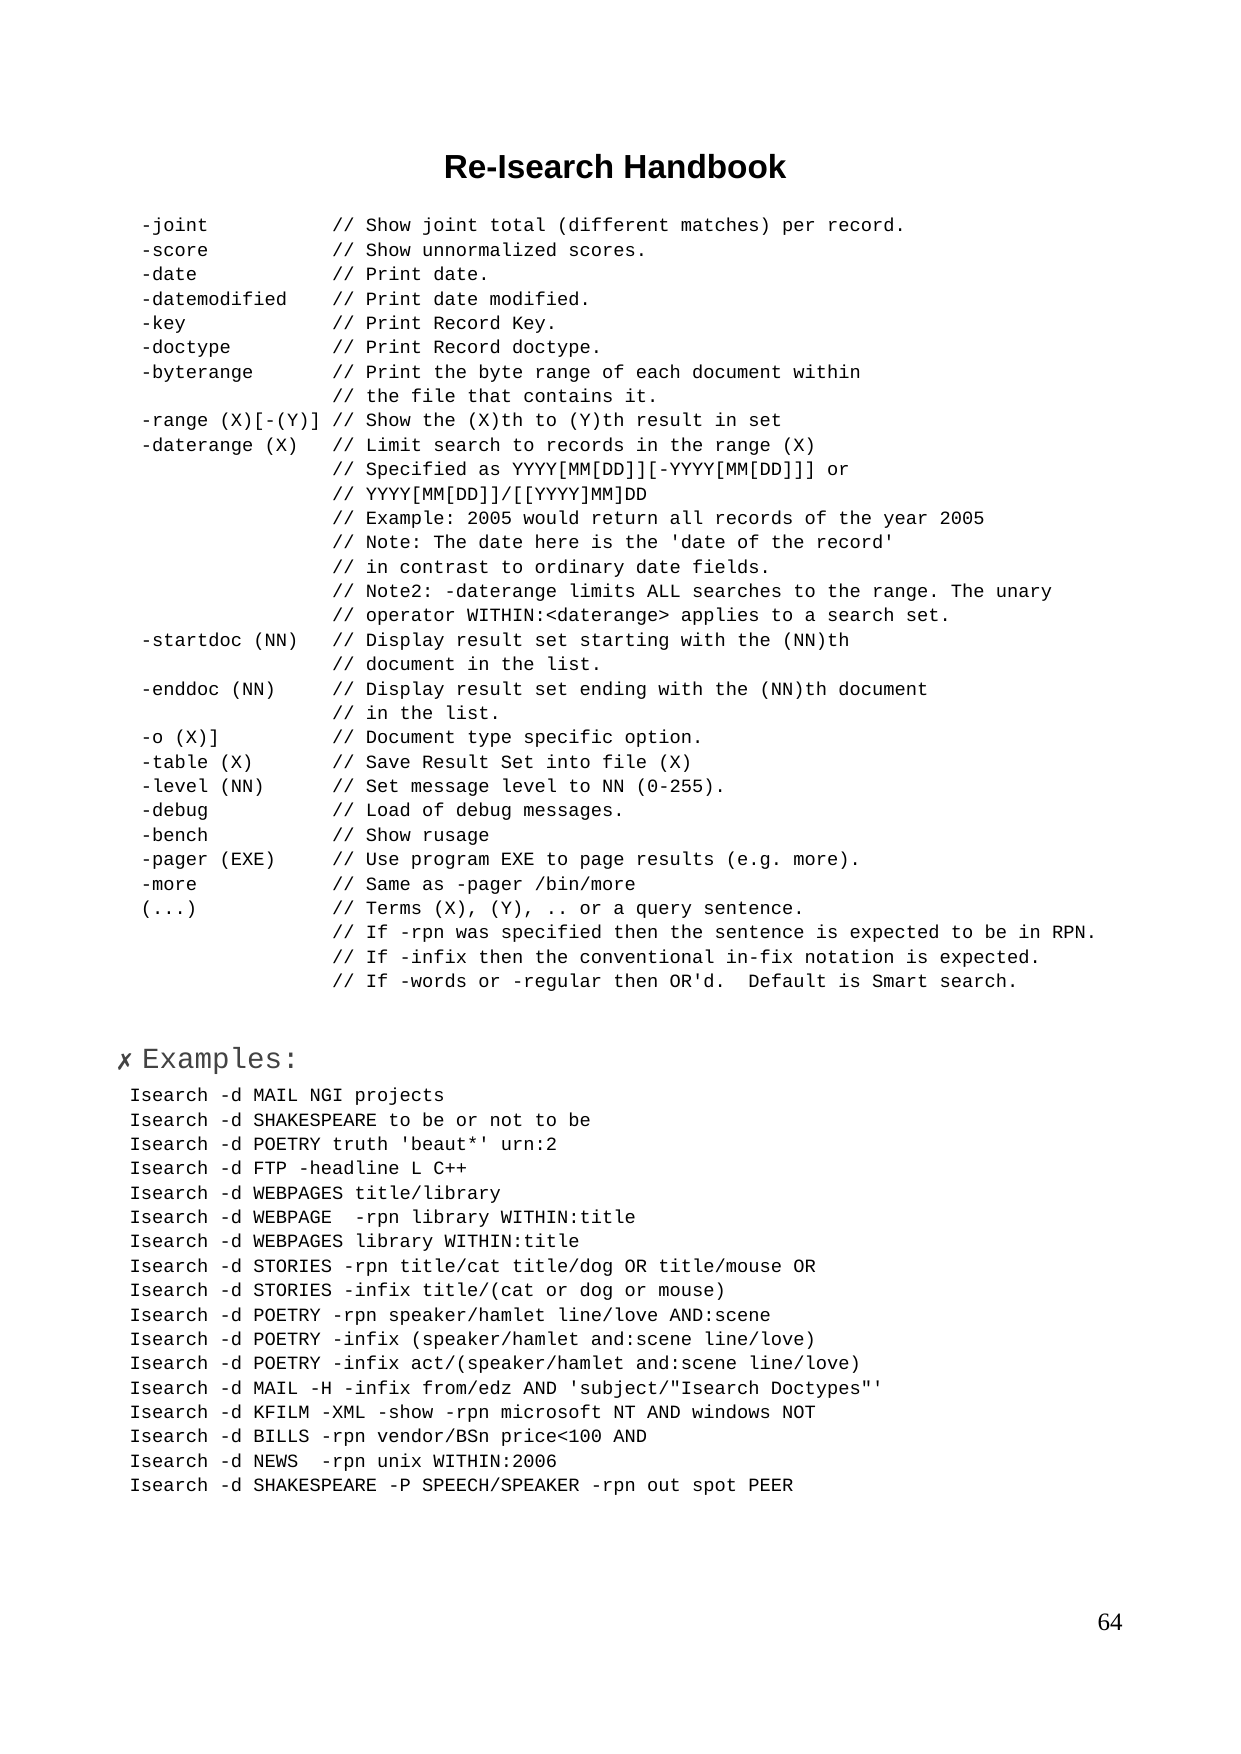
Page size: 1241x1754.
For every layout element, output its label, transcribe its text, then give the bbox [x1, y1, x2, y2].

text -o (X)] // Document type specific option. [118, 728, 1122, 749]
text // If -rpn was specified then the sentence is expected to be in RPN. [118, 923, 1122, 944]
text -score // Show unnormalized scores. [118, 241, 1122, 262]
text Isearch -d WEBPAGES title/library [118, 1183, 1122, 1205]
text Isearch -d POETRY -infix (speaker/hamlet and:scene line/love) [118, 1330, 1122, 1351]
text -pager (EXE) // Use program EXE to page results (e.g. more). [118, 850, 1122, 871]
text Isearch -d MAIL -H -infix from/edz AND 'subject/"Isearch Doctypes"' [118, 1378, 1122, 1400]
text Isearch -d STORIES -infix title/(cat or dog or mouse) [118, 1281, 1122, 1302]
text -range (X)[-(Y)] // Show the (X)th to (Y)th result in set [118, 411, 1122, 432]
text // Specified as YYYY[MM[DD]][-YYYY[MM[DD]]] or [118, 460, 1122, 481]
text -startdoc (NN) // Display result set starting with the (NN)th [118, 631, 1122, 652]
text -daterange (X) // Limit search to records in the range (X) [118, 436, 1122, 457]
text -byterange // Print the byte range of each document within [118, 362, 1122, 384]
text -level (NN) // Set message level to NN (0-255). [118, 777, 1122, 798]
text Isearch -d STORIES -rpn title/cat title/dog OR title/mouse OR [118, 1257, 1122, 1278]
text Isearch -d WEBPAGE -rpn library WITHIN:title [118, 1208, 1122, 1229]
text Isearch -d BILLS -rpn vendor/BSn price<100 AND [118, 1427, 1122, 1448]
text -date // Print date. [118, 265, 1122, 286]
text -key // Print Record Key. [118, 314, 1122, 335]
subtitle Examples: [118, 1044, 1122, 1078]
text // YYYY[MM[DD]]/[[YYYY]MM]DD [118, 484, 1122, 506]
text // If -infix then the conventional in-fix notation is expected. [118, 947, 1122, 969]
text Isearch -d SHAKESPEARE -P SPEECH/SPEAKER -rpn out spot PEER [118, 1476, 1122, 1497]
text Isearch -d NEWS -rpn unix WITHIN:2006 [118, 1452, 1122, 1473]
text Isearch -d POETRY -infix act/(speaker/hamlet and:scene line/love) [118, 1354, 1122, 1375]
text -table (X) // Save Result Set into file (X) [118, 752, 1122, 774]
text // If -words or -regular then OR'd. Default is Smart search. [118, 972, 1122, 993]
text // the file that contains it. [118, 387, 1122, 408]
text Isearch -d WEBPAGES library WITHIN:title [118, 1232, 1122, 1253]
text Isearch -d SHAKESPEARE to be or not to be [118, 1110, 1122, 1132]
text -enddoc (NN) // Display result set ending with the (NN)th document [118, 679, 1122, 701]
text // document in the list. [118, 655, 1122, 676]
text // operator WITHIN:<daterange> applies to a search set. [118, 606, 1122, 627]
text Isearch -d MAIL NGI projects [118, 1086, 1122, 1107]
text -more // Same as -pager /bin/more [118, 874, 1122, 896]
text Isearch -d POETRY -rpn speaker/hamlet line/love AND:scene [118, 1305, 1122, 1327]
text // in contrast to ordinary date fields. [118, 557, 1122, 579]
text // Example: 2005 would return all records of the year 2005 [118, 509, 1122, 530]
text -datemodified // Print date modified. [118, 289, 1122, 311]
text -doctype // Print Record doctype. [118, 338, 1122, 359]
text // in the list. [118, 704, 1122, 725]
text Isearch -d FTP -headline L C++ [118, 1159, 1122, 1180]
text -joint // Show joint total (different matches) per record. [118, 216, 1122, 237]
text Isearch -d POETRY truth 'beaut*' urn:2 [118, 1135, 1122, 1156]
text Isearch -d KFILM -XML -show -rpn microsoft NT AND windows NOT [118, 1403, 1122, 1424]
text // Note: The date here is the 'date of the record' [118, 533, 1122, 554]
text -bench // Show rusage [118, 826, 1122, 847]
text -debug // Load of debug messages. [118, 801, 1122, 822]
text // Note2: -daterange limits ALL searches to the range. The unary [118, 582, 1122, 603]
text (...) // Terms (X), (Y), .. or a query sentence. [118, 899, 1122, 920]
